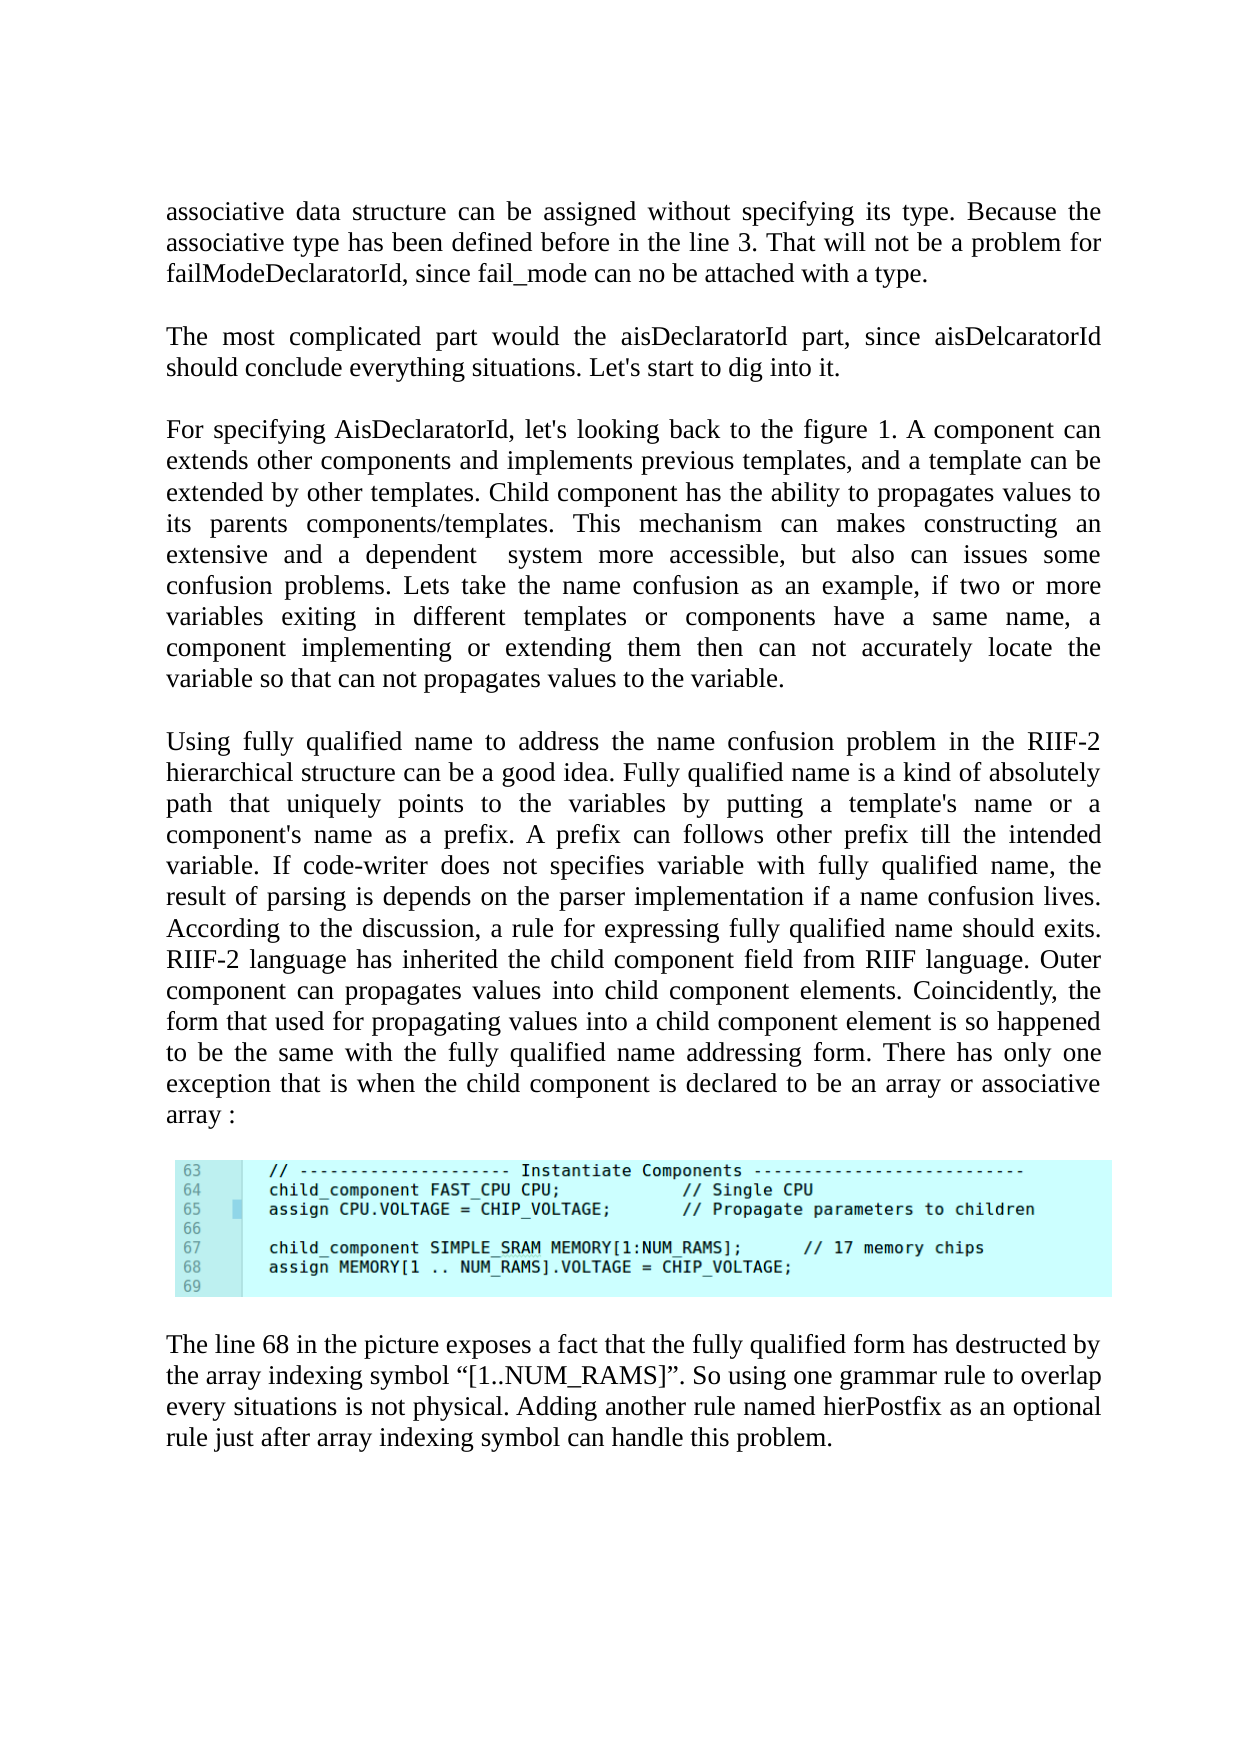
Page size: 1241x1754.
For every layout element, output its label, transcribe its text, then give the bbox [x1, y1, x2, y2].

picture [175, 1160, 1112, 1297]
text The line 68 in the picture exposes a fact that the fully qualified form has destructed by the array indexing symbol “[1..NUM_RAMS]”. So using one grammar rule to overlap every situations is not physical. Adding another rule named hierPostfix as an optional rule just after array indexing symbol can handle this problem. [166, 1328, 1103, 1453]
text The most complicated part would the aisDeclaratorId part, since aisDelcaratorId should conclude everything situations. Let's start to dig into it. [166, 320, 1103, 382]
text Using fully qualified name to address the name confusion problem in the RIIF-2 hierarchical structure can be a good idea. Fully qualified name is a kind of absolutely path that uniquely points to the variables by putting a template's name or a component's name as a prefix. A prefix can follows other prefix till the intended variable. If code-writer does not specifies variable with fully qualified name, the result of parsing is depends on the parser implementation if a name confusion lives. According to the discussion, a rule for expressing fully qualified name should exits. RIIF-2 language has inherited the child component field from RIIF language. Outer component can propagates values into child component elements. Coincidently, the form that used for propagating values into a child component element is so happened to be the same with the fully qualified name addressing form. There has only one exception that is when the child component is declared to be an array or associative array : [166, 725, 1103, 1130]
text For specifying AisDeclaratorId, let's looking back to the figure 1. A component can extends other components and implements previous templates, and a template can be extended by other templates. Child component has the ability to propagates values to its parents components/templates. This mechanism can makes constructing an extensive and a dependent system more accessible, but also can issues some confusion problems. Lets take the name confusion as an example, if two or more variables exiting in different templates or components have a same name, a component implementing or extending them then can not accurately locate the variable so that can not propagates values to the variable. [166, 413, 1103, 694]
text associative data structure can be assigned without specifying its type. Because the associative type has been defined before in the line 3. That will not be a problem for failModeDeclaratorId, since fail_mode can no be attached with a type. [166, 195, 1103, 289]
